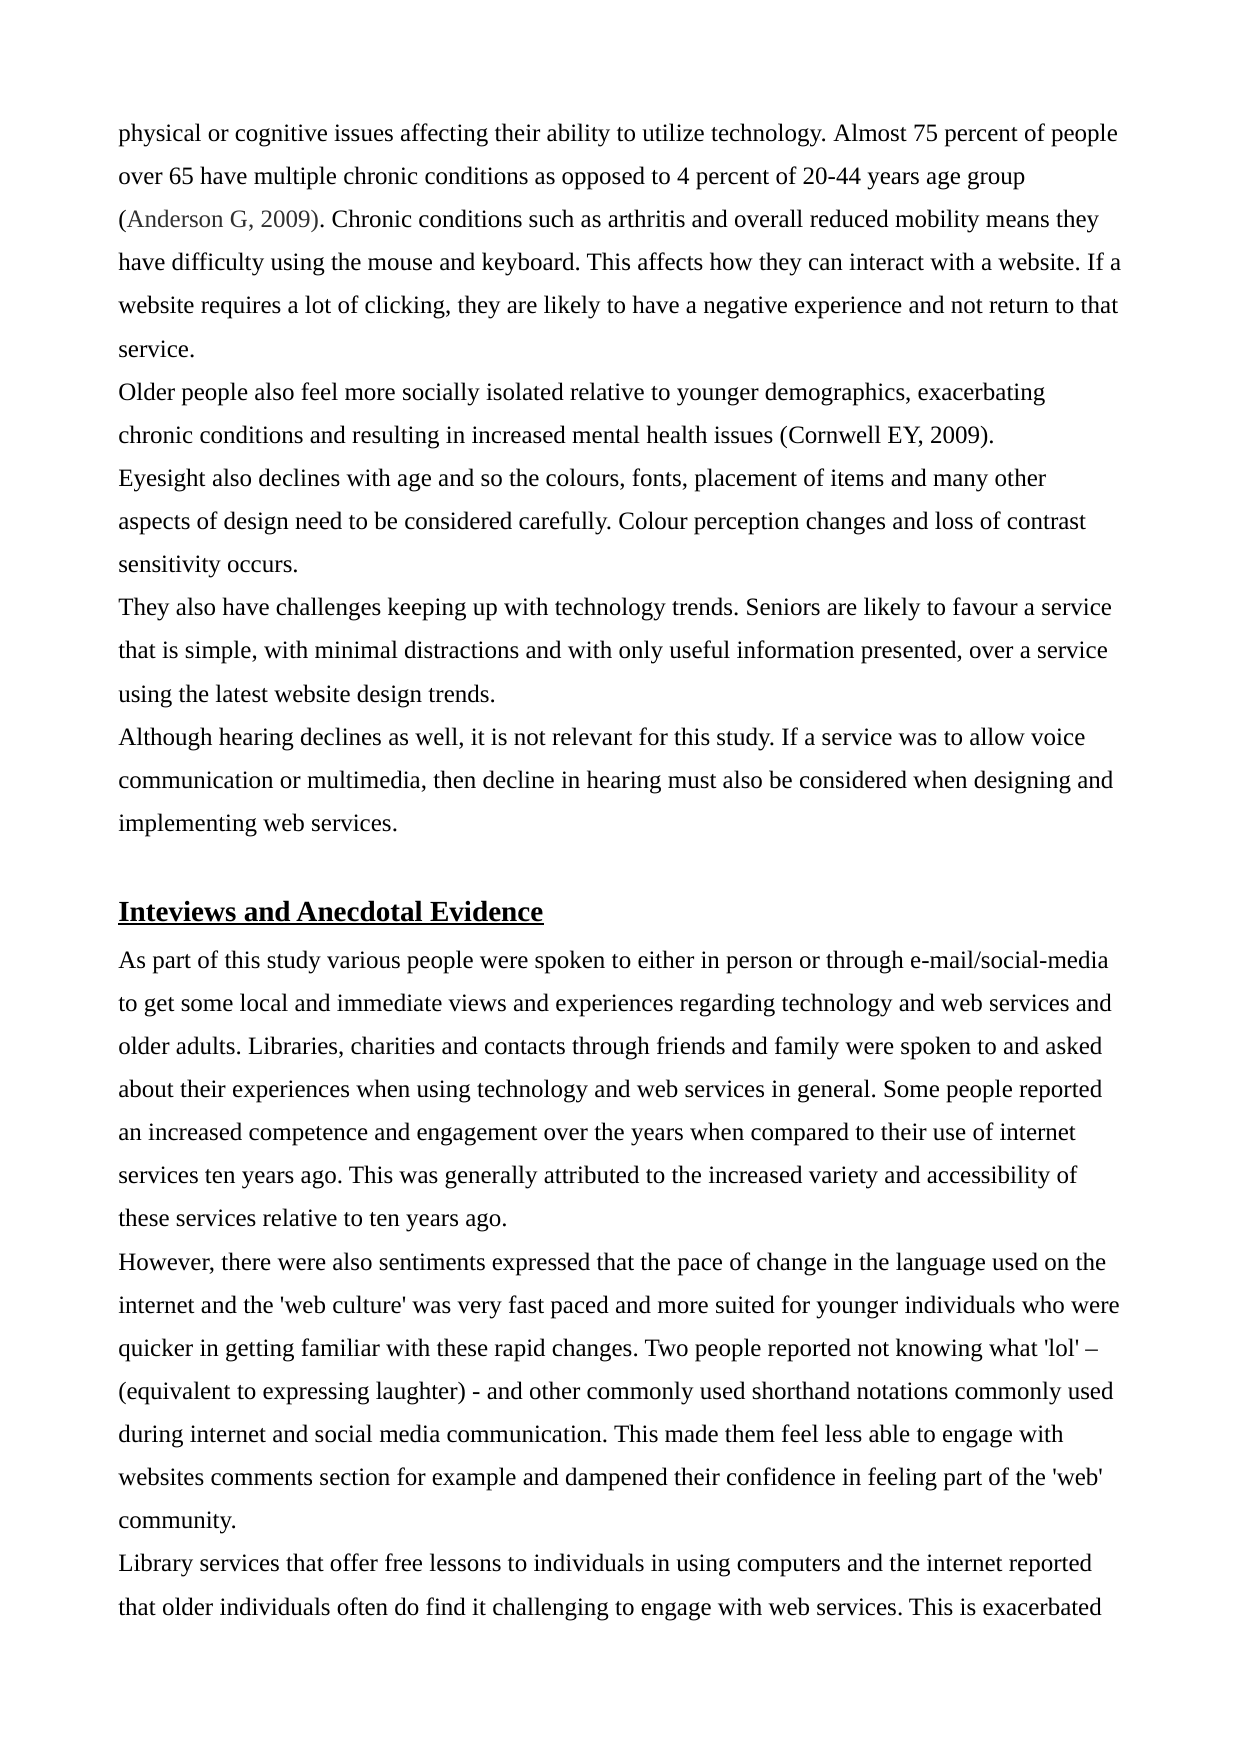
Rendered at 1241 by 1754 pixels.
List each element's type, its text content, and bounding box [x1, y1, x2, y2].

text Inteviews and Anecdotal Evidence [118, 894, 1122, 928]
text As part of this study various people were spoken to either in person or through e-mail/social-media to get some local and immediate views and experiences regarding technology and web services and older adults. Libraries, charities and contacts through friends and family were spoken to and asked about their experiences when using technology and web services in general. Some people reported an increased competence and engagement over the years when compared to their use of internet services ten years ago. This was generally attributed to the increased variety and accessibility of these services relative to ten years ago. [118, 945, 1122, 1232]
text They also have challenges keeping up with technology trends. Seniors are likely to favour a service that is simple, with minimal distractions and with only useful information presented, over a service using the latest website design trends. [118, 592, 1122, 707]
text Library services that offer free lessons to individuals in using computers and the internet reported that older individuals often do find it challenging to engage with web services. This is exacerbated [118, 1548, 1122, 1620]
text Although hearing declines as well, it is not relevant for this study. If a service was to allow voice communication or multimedia, then decline in hearing must also be considered when designing and implementing web services. [118, 722, 1122, 837]
text physical or cognitive issues affecting their ability to utilize technology. Almost 75 percent of people over 65 have multiple chronic conditions as opposed to 4 percent of 20-44 years age group (Anderson G, 2009). Chronic conditions such as arthritis and overall reduced mobility means they have difficulty using the mouse and keyboard. This affects how they can interact with a website. If a website requires a lot of clicking, they are likely to have a negative experience and not return to that service. [118, 118, 1122, 362]
text Eyesight also declines with age and so the colours, fonts, placement of items and many other aspects of design need to be considered carefully. Colour perception changes and loss of contrast sensitivity occurs. [118, 463, 1122, 578]
text However, there were also sentiments expressed that the pace of change in the language used on the internet and the 'web culture' was very fast paced and more suited for younger individuals who were quicker in getting familiar with these rapid changes. Two people reported not knowing what 'lol' – (equivalent to expressing laughter) - and other commonly used shorthand notations commonly used during internet and social media communication. This made them feel less able to engage with websites comments section for example and dampened their confidence in feeling part of the 'web' community. [118, 1247, 1122, 1534]
text Older people also feel more socially isolated relative to younger demographics, exacerbating chronic conditions and resulting in increased mental health issues (Cornwell EY, 2009). [118, 377, 1122, 449]
